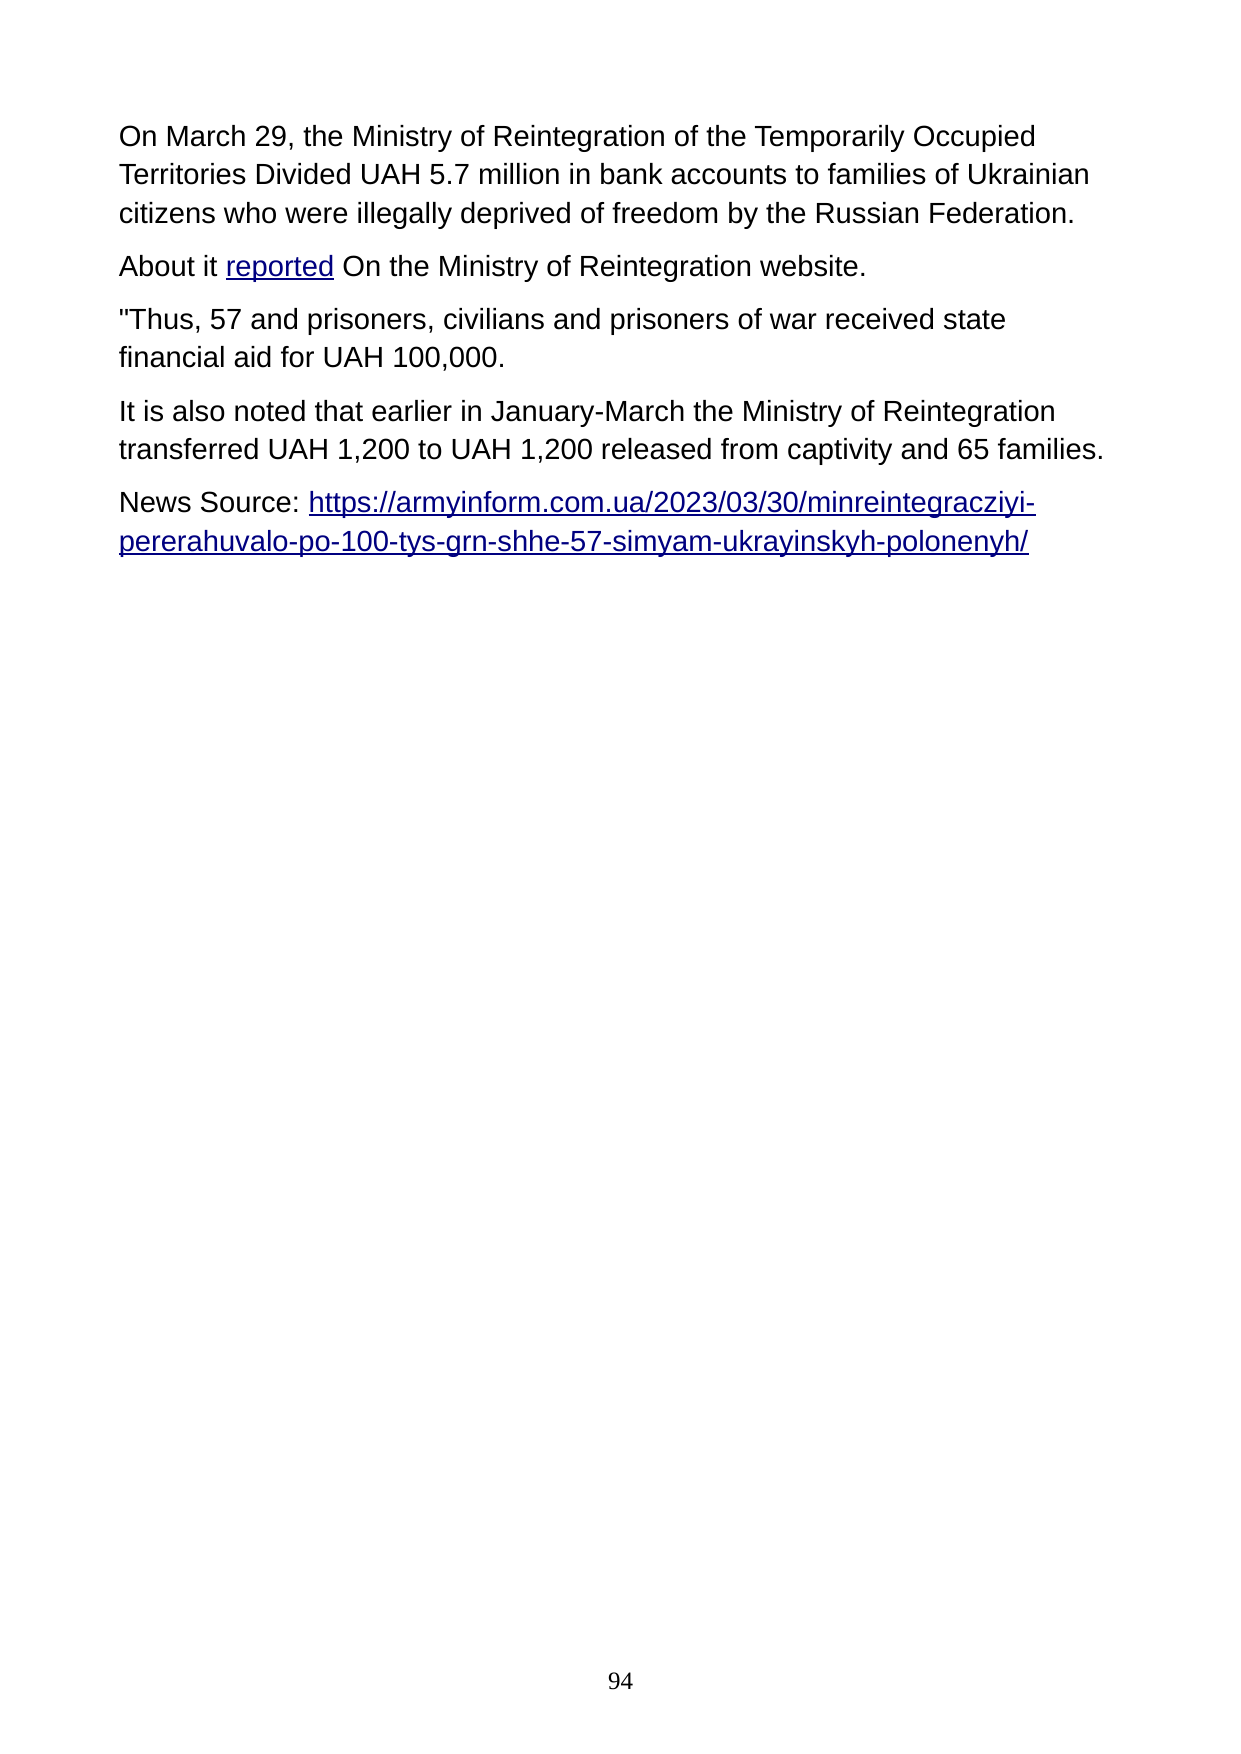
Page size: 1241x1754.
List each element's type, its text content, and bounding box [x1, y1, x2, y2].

text About it reported On the Ministry of Reintegration website. [118, 249, 1122, 282]
text News Source: https://armyinform.com.ua/2023/03/30/minreintegracziyi-pererahuvalo-po-100-tys-grn-shhe-57-simyam-ukrayinskyh-polonenyh/ [118, 485, 1122, 557]
text "Thus, 57 and prisoners, civilians and prisoners of war received state financial aid for UAH 100,000. [118, 302, 1122, 374]
text It is also noted that earlier in January-March the Ministry of Reintegration transferred UAH 1,200 to UAH 1,200 released from captivity and 65 families. [118, 393, 1122, 466]
text On March 29, the Ministry of Reintegration of the Temporarily Occupied Territories Divided UAH 5.7 million in bank accounts to families of Ukrainian citizens who were illegally deprived of freedom by the Russian Federation. [118, 118, 1122, 229]
